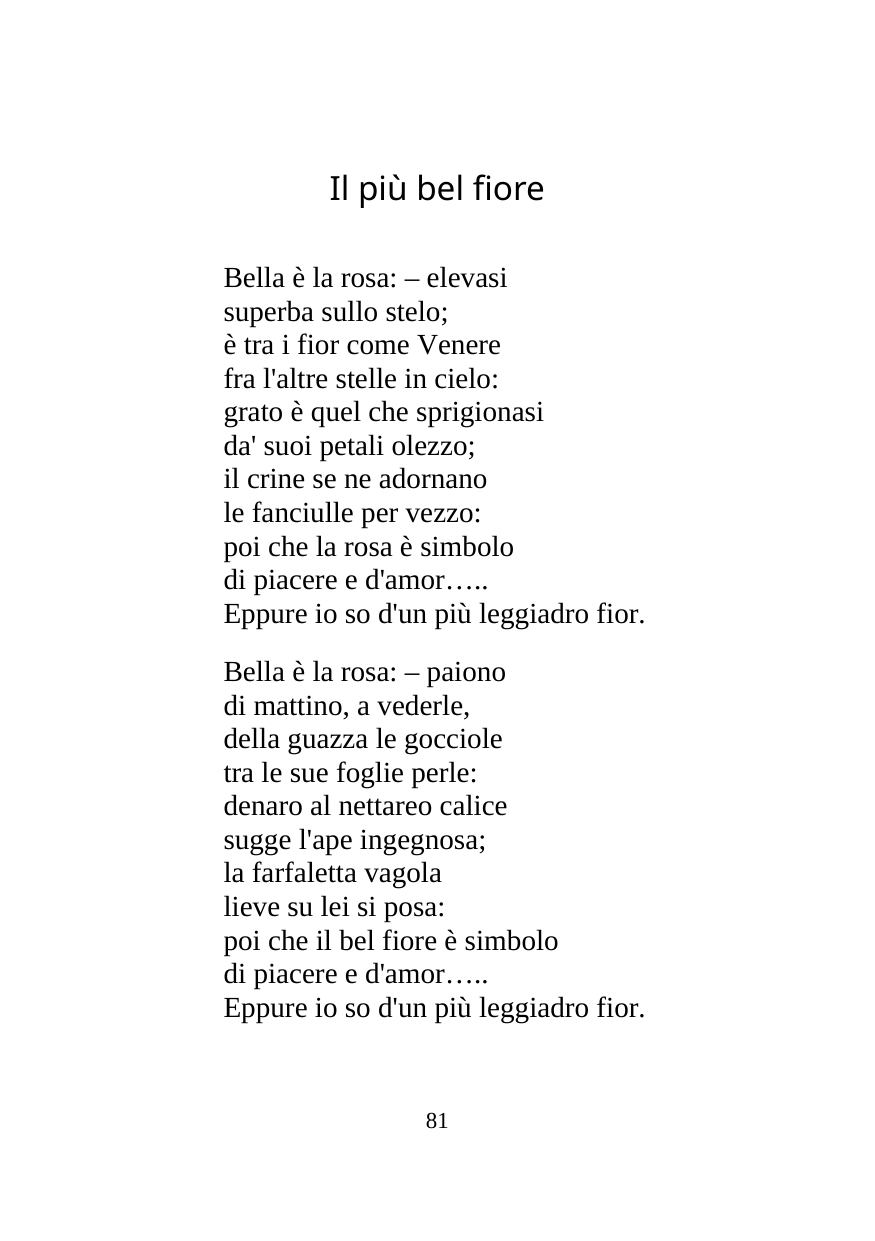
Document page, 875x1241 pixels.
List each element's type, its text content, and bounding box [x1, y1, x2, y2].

text Bella è la rosa: – paiono di mattino, a vederle, della guazza le gocciole tra le sue foglie perle: denaro al nettareo calice sugge l'ape ingegnosa; la farfaletta vagola lieve su lei si posa: poi che il bel fiore è simbolo di piacere e d'amor….. Eppure io so d'un più leggiadro fior. [223, 654, 768, 1023]
subtitle Il più bel fiore [106, 165, 768, 210]
text Bella è la rosa: – elevasi superba sullo stelo; è tra i fior come Venere fra l'altre stelle in cielo: grato è quel che sprigionasi da' suoi petali olezzo; il crine se ne adornano le fanciulle per vezzo: poi che la rosa è simbolo di piacere e d'amor….. Eppure io so d'un più leggiadro fior. [223, 260, 768, 629]
